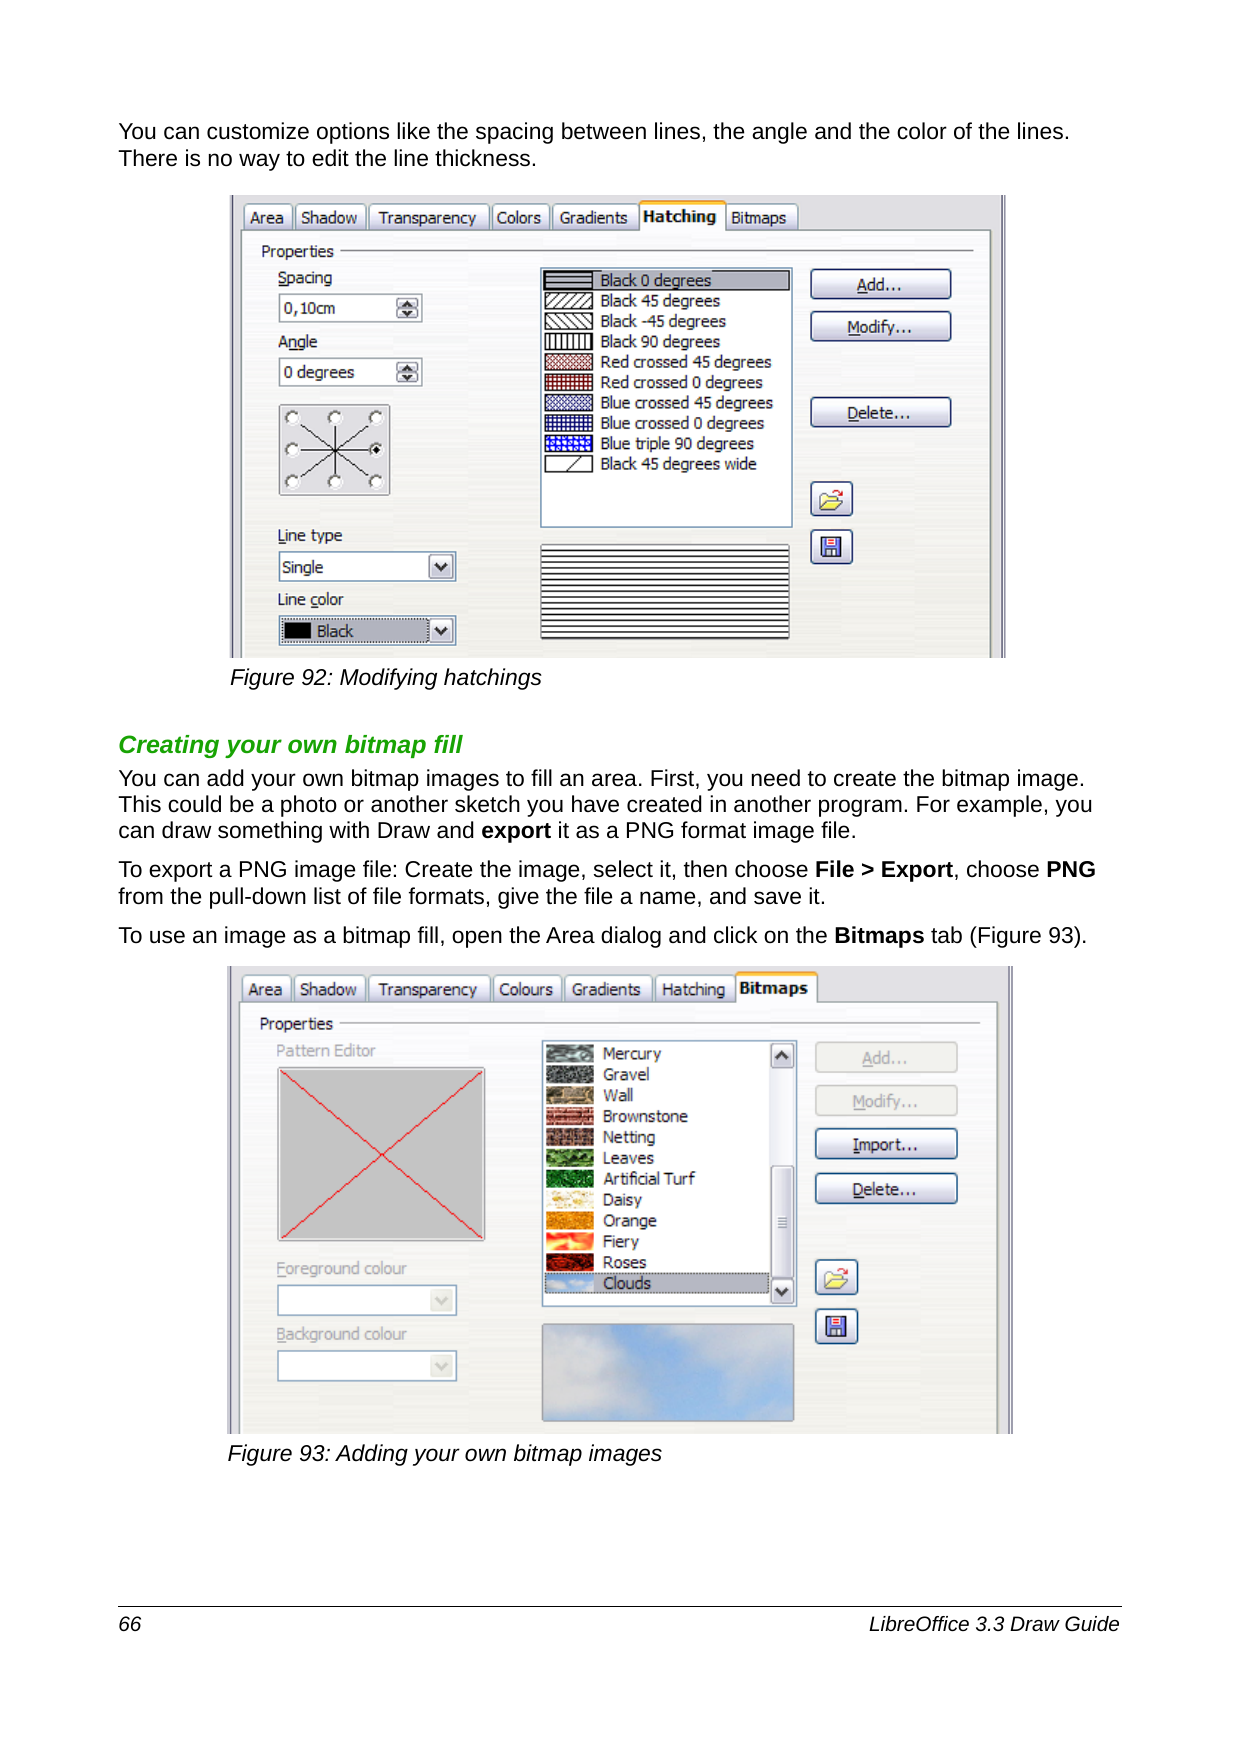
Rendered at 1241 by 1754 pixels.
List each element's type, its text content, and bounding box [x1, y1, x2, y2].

text Figure 93: Adding your own bitmap images [227, 1440, 1013, 1467]
picture [227, 966, 1013, 1434]
subtitle Creating your own bitmap fill [118, 730, 1122, 758]
picture [229, 195, 1006, 658]
text You can customize options like the spacing between lines, the angle and the color of the lines. There is no way to edit the line thickness. [118, 118, 1122, 171]
text You can add your own bitmap images to fill an area. First, you need to create the bitmap image. This could be a photo or another sketch you have created in another program. For example, you can draw something with Draw and export it as a PNG format image file. [118, 765, 1122, 844]
text Figure 92: Modifying hatchings [230, 663, 1011, 690]
text To use an image as a bitmap fill, open the Area dialog and click on the Bitmaps tab (Figure 93). [118, 922, 1122, 948]
text To export a PNG image file: Create the image, select it, then choose File > Export, choose PNG from the pull-down list of file formats, give the file a name, and save it. [118, 856, 1122, 909]
